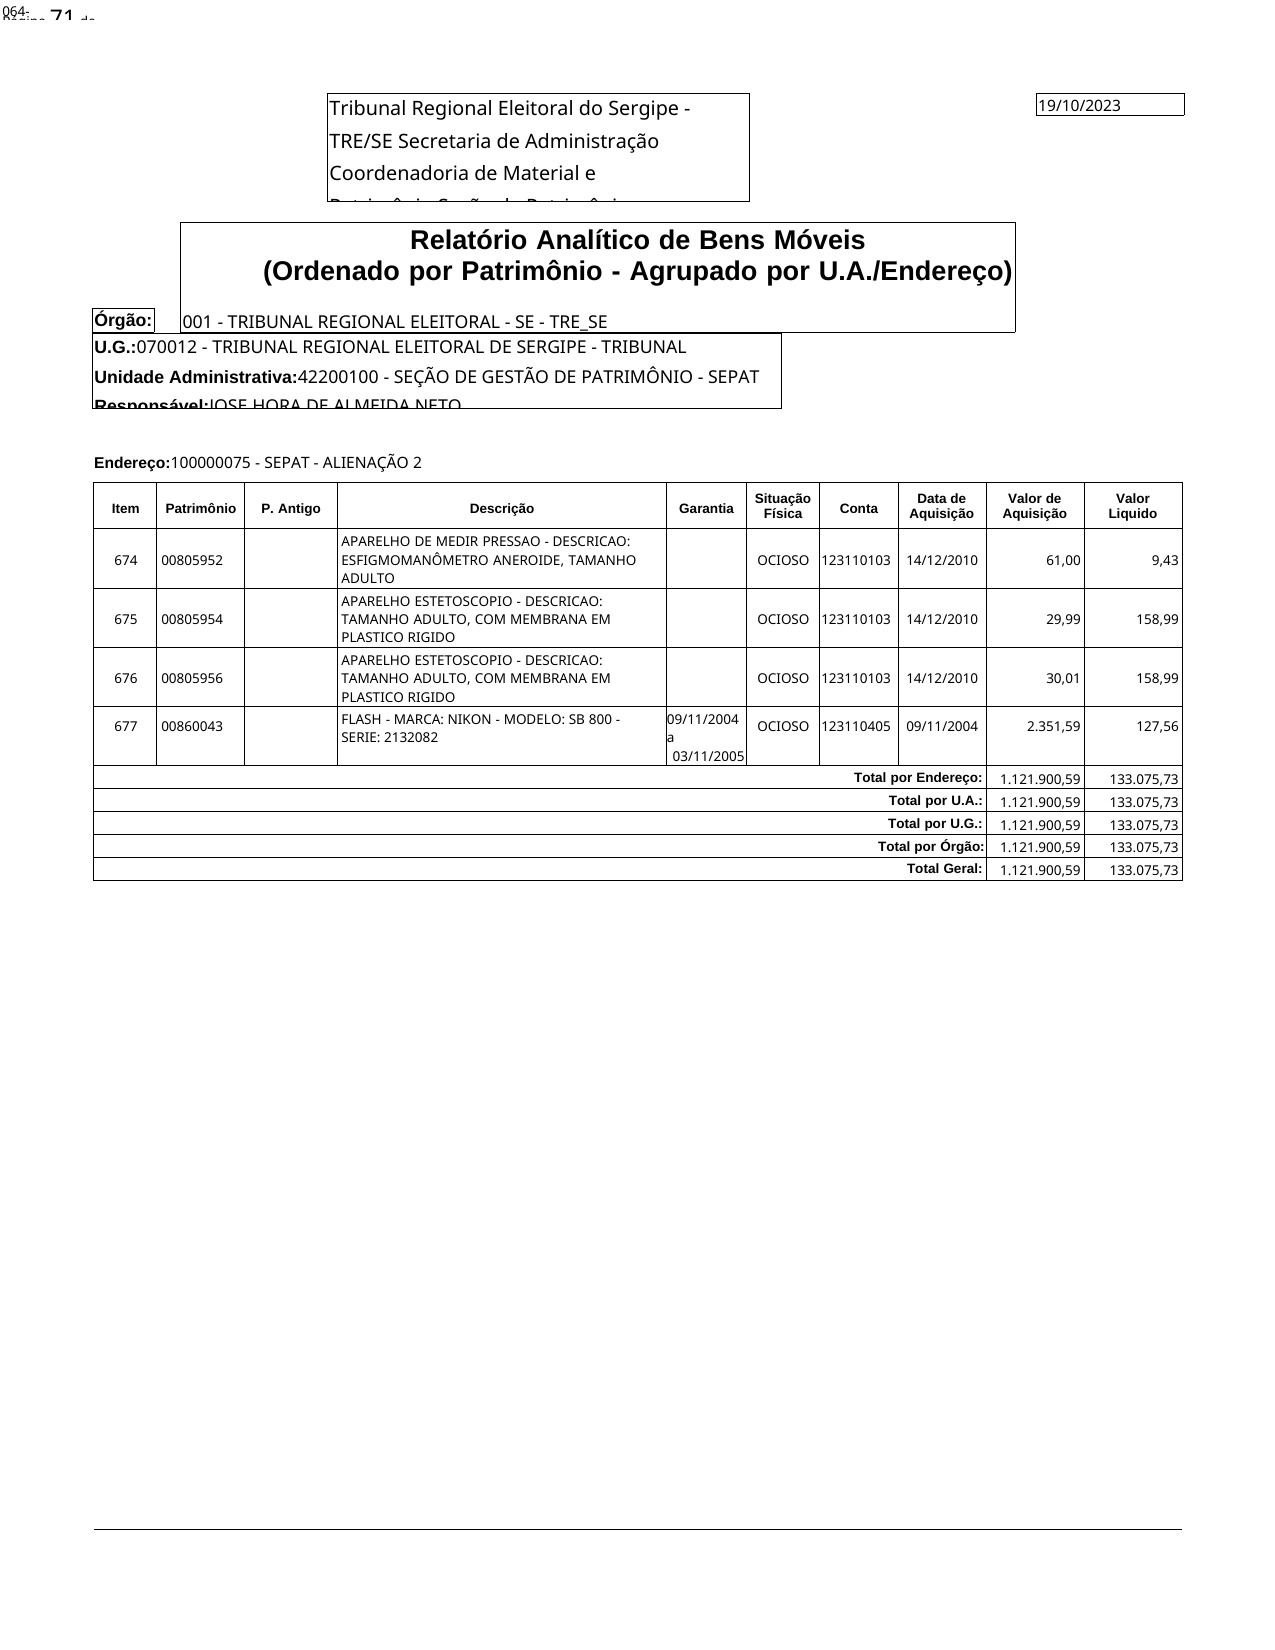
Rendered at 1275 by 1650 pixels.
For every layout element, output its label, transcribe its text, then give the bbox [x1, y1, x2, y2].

table_cell Total por U.A.: [94, 789, 986, 811]
table_cell 123110103 [820, 589, 898, 647]
table_cell APARELHO DE MEDIR PRESSAO - DESCRICAO: ESFIGMOMANÔMETRO ANEROIDE, TAMANHO ADULTO [338, 529, 666, 587]
table_cell 158,99 [1085, 648, 1182, 706]
table_cell FLASH - MARCA: NIKON - MODELO: SB 800 - SERIE: 2132082 [338, 707, 666, 765]
table_cell [245, 648, 337, 706]
table_cell 14/12/2010 [899, 648, 986, 706]
table_cell 133.075,73 [1085, 789, 1182, 811]
table_cell [667, 589, 746, 647]
table_cell OCIOSO [747, 529, 819, 587]
table_cell 1.121.900,59 [987, 789, 1084, 811]
table_cell 123110405 [820, 707, 898, 765]
table_cell 9,43 [1085, 529, 1182, 587]
table_cell APARELHO ESTETOSCOPIO - DESCRICAO: TAMANHO ADULTO, COM MEMBRANA EM PLASTICO RIGIDO [338, 648, 666, 706]
table_cell 09/11/2004 a 03/11/2005 [667, 707, 746, 765]
table_cell APARELHO ESTETOSCOPIO - DESCRICAO: TAMANHO ADULTO, COM MEMBRANA EM PLASTICO RIGIDO [338, 589, 666, 647]
table_header Item [94, 483, 156, 528]
table_cell OCIOSO [747, 648, 819, 706]
table_cell OCIOSO [747, 707, 819, 765]
table_cell 14/12/2010 [899, 529, 986, 587]
table_cell [245, 707, 337, 765]
table_cell [667, 529, 746, 587]
table_cell [245, 589, 337, 647]
table_cell 133.075,73 [1085, 835, 1182, 857]
table_header Valor de Aquisição [987, 483, 1084, 528]
table_cell 123110103 [820, 529, 898, 587]
table_cell 00805952 [157, 529, 244, 587]
table_cell [667, 648, 746, 706]
table_cell 00860043 [157, 707, 244, 765]
table_cell 30,01 [987, 648, 1084, 706]
table_header Garantia [667, 483, 746, 528]
table_cell 14/12/2010 [899, 589, 986, 647]
table_cell 09/11/2004 [899, 707, 986, 765]
table_cell 677 [94, 707, 156, 765]
table_header Patrimônio [157, 483, 244, 528]
table_cell 123110103 [820, 648, 898, 706]
table_cell 00805954 [157, 589, 244, 647]
table_cell 133.075,73 [1085, 858, 1182, 880]
table_cell 00805956 [157, 648, 244, 706]
table_cell 676 [94, 648, 156, 706]
table_cell 1.121.900,59 [987, 835, 1084, 857]
table_cell 1.121.900,59 [987, 858, 1084, 880]
table_cell 674 [94, 529, 156, 587]
table_cell 29,99 [987, 589, 1084, 647]
table_cell 133.075,73 [1085, 812, 1182, 834]
table_cell OCIOSO [747, 589, 819, 647]
table_header Situação Física [747, 483, 819, 528]
table_cell 133.075,73 [1085, 766, 1182, 788]
table_header Descrição [338, 483, 666, 528]
table_cell [245, 529, 337, 587]
table_cell 1.121.900,59 [987, 766, 1084, 788]
table_header Valor Liquido [1085, 483, 1182, 528]
table_header Data de Aquisição [899, 483, 986, 528]
table_cell Total Geral: [94, 858, 986, 880]
table_cell Total por Órgão: [94, 835, 986, 857]
table_cell 675 [94, 589, 156, 647]
table_cell 2.351,59 [987, 707, 1084, 765]
text Endereço:100000075 - SEPAT - ALIENAÇÃO 2 [94, 451, 1194, 473]
table_cell 61,00 [987, 529, 1084, 587]
table_cell 158,99 [1085, 589, 1182, 647]
table_header Conta [820, 483, 898, 528]
table_cell Total por U.G.: [94, 812, 986, 834]
table_cell Total por Endereço: [94, 766, 986, 788]
table_cell 127,56 [1085, 707, 1182, 765]
table_header P. Antigo [245, 483, 337, 528]
table_cell 1.121.900,59 [987, 812, 1084, 834]
